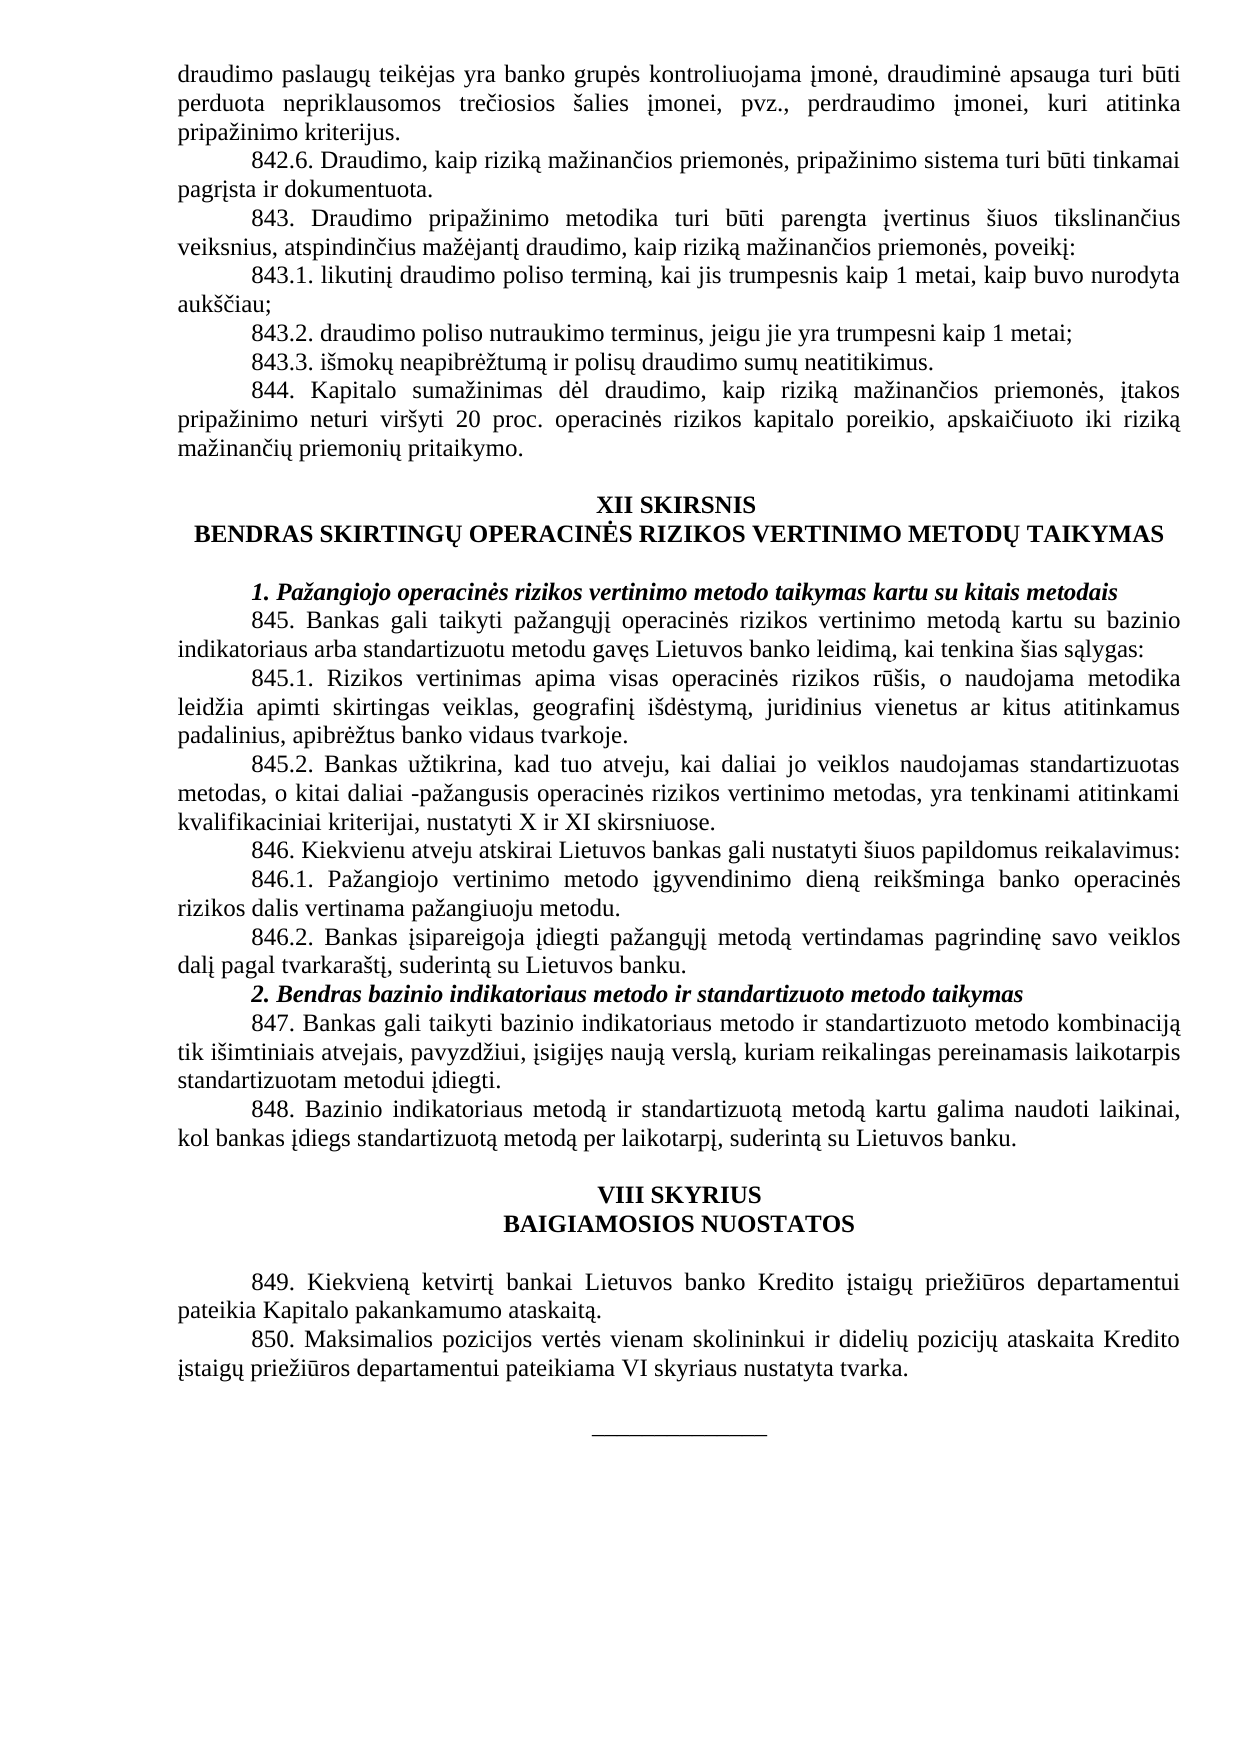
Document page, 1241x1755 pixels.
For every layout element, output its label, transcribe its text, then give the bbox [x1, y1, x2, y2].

text draudimo paslaugų teikėjas yra banko grupės kontroliuojama įmonė, draudiminė apsauga turi būti perduota nepriklausomos trečiosios šalies įmonei, pvz., perdraudimo įmonei, kuri atitinka pripažinimo kriterijus. [177, 59, 1181, 145]
text 845.2. Bankas užtikrina, kad tuo atveju, kai daliai jo veiklos naudojamas standartizuotas metodas, o kitai daliai -pažangusis operacinės rizikos vertinimo metodas, yra tenkinami atitinkami kvalifikaciniai kriterijai, nustatyti X ir XI skirsniuose. [177, 749, 1181, 835]
text 843.3. išmokų neapibrėžtumą ir polisų draudimo sumų neatitikimus. [177, 347, 1181, 375]
text BENDRAS SKIRTINGŲ OPERACINĖS RIZIKOS VERTINIMO METODŲ TAIKYMAS [177, 519, 1181, 548]
text 842.6. Draudimo, kaip riziką mažinančios priemonės, pripažinimo sistema turi būti tinkamai pagrįsta ir dokumentuota. [177, 145, 1181, 203]
text 1. Pažangiojo operacinės rizikos vertinimo metodo taikymas kartu su kitais metodais [177, 577, 1181, 605]
text 850. Maksimalios pozicijos vertės vienam skolininkui ir didelių pozicijų ataskaita Kredito įstaigų priežiūros departamentui pateikiama VI skyriaus nustatyta tvarka. [177, 1324, 1181, 1382]
text XII SKIRSNIS [177, 490, 1181, 519]
text VIII SKYRIUS [177, 1180, 1181, 1209]
text 2. Bendras bazinio indikatoriaus metodo ir standartizuoto metodo taikymas [177, 979, 1181, 1008]
text BAIGIAMOSIOS NUOSTATOS [177, 1209, 1181, 1238]
text 846.1. Pažangiojo vertinimo metodo įgyvendinimo dieną reikšminga banko operacinės rizikos dalis vertinama pažangiuoju metodu. [177, 864, 1181, 922]
text 846.2. Bankas įsipareigoja įdiegti pažangųjį metodą vertindamas pagrindinę savo veiklos dalį pagal tvarkaraštį, suderintą su Lietuvos banku. [177, 922, 1181, 979]
text 846. Kiekvienu atveju atskirai Lietuvos bankas gali nustatyti šiuos papildomus reikalavimus: [177, 835, 1181, 864]
text 844. Kapitalo sumažinimas dėl draudimo, kaip riziką mažinančios priemonės, įtakos pripažinimo neturi viršyti 20 proc. operacinės rizikos kapitalo poreikio, apskaičiuoto iki riziką mažinančių priemonių pritaikymo. [177, 375, 1181, 462]
text 845.1. Rizikos vertinimas apima visas operacinės rizikos rūšis, o naudojama metodika leidžia apimti skirtingas veiklas, geografinį išdėstymą, juridinius vienetus ar kitus atitinkamus padalinius, apibrėžtus banko vidaus tvarkoje. [177, 663, 1181, 749]
text 843. Draudimo pripažinimo metodika turi būti parengta įvertinus šiuos tikslinančius veiksnius, atspindinčius mažėjantį draudimo, kaip riziką mažinančios priemonės, poveikį: [177, 203, 1181, 260]
text 843.1. likutinį draudimo poliso terminą, kai jis trumpesnis kaip 1 metai, kaip buvo nurodyta aukščiau; [177, 260, 1181, 318]
text ______________ [177, 1410, 1181, 1439]
text 848. Bazinio indikatoriaus metodą ir standartizuotą metodą kartu galima naudoti laikinai, kol bankas įdiegs standartizuotą metodą per laikotarpį, suderintą su Lietuvos banku. [177, 1094, 1181, 1152]
text 845. Bankas gali taikyti pažangųjį operacinės rizikos vertinimo metodą kartu su bazinio indikatoriaus arba standartizuotu metodu gavęs Lietuvos banko leidimą, kai tenkina šias sąlygas: [177, 605, 1181, 663]
text 843.2. draudimo poliso nutraukimo terminus, jeigu jie yra trumpesni kaip 1 metai; [177, 318, 1181, 347]
text 847. Bankas gali taikyti bazinio indikatoriaus metodo ir standartizuoto metodo kombinaciją tik išimtiniais atvejais, pavyzdžiui, įsigijęs naują verslą, kuriam reikalingas pereinamasis laikotarpis standartizuotam metodui įdiegti. [177, 1008, 1181, 1094]
text 849. Kiekvieną ketvirtį bankai Lietuvos banko Kredito įstaigų priežiūros departamentui pateikia Kapitalo pakankamumo ataskaitą. [177, 1267, 1181, 1324]
